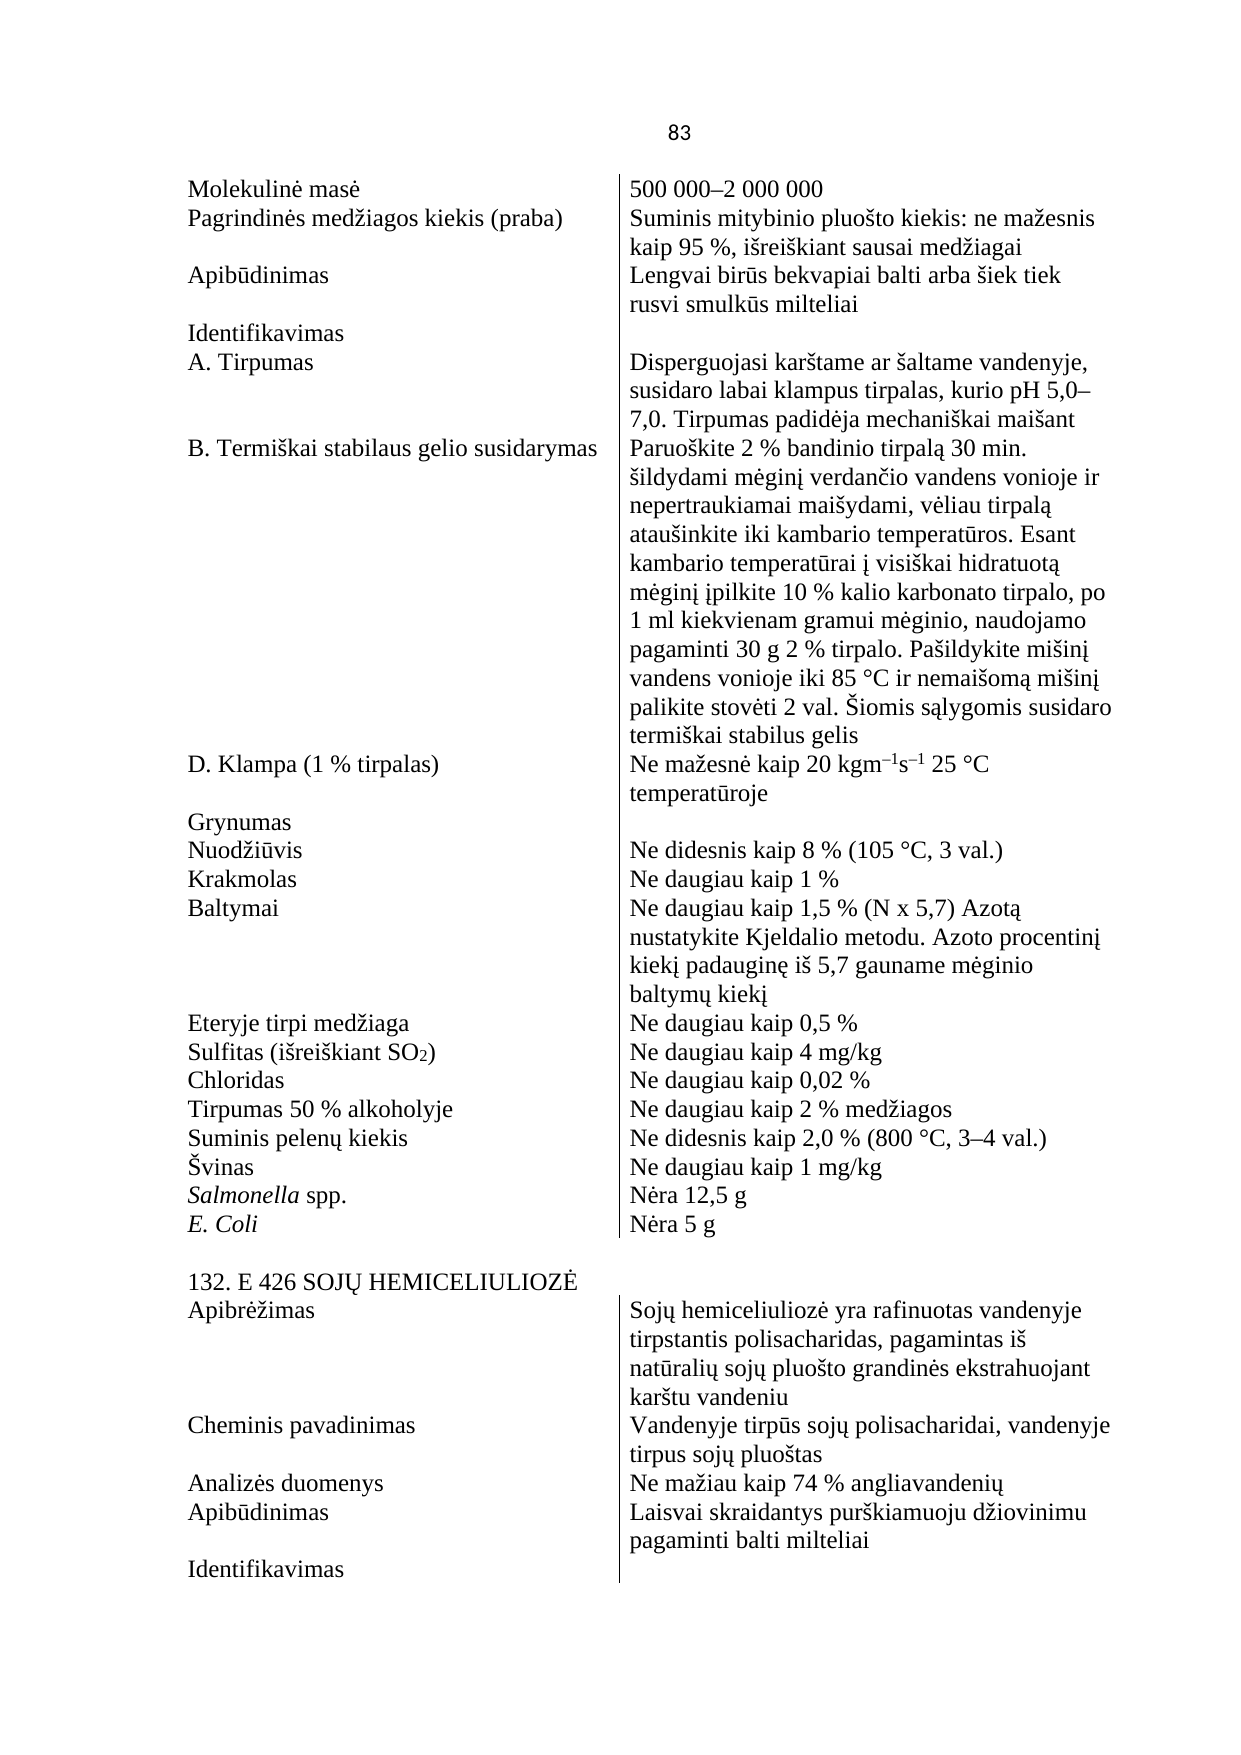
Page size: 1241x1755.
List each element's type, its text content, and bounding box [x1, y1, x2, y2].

table_cell Sulfitas (išreiškiant SO2) [177, 1037, 619, 1065]
table_cell Apibūdinimas [177, 260, 619, 318]
table_cell [620, 318, 1122, 347]
table_cell Nėra 5 g [620, 1209, 1122, 1238]
table_cell Ne daugiau kaip 1,5 % (N x 5,7) Azotą nustatykite Kjeldalio metodu. Azoto procentinį kiekį padauginę iš 5,7 gauname mėginio baltymų kiekį [620, 893, 1122, 1008]
table_cell Nėra 12,5 g [620, 1180, 1122, 1209]
table_cell [620, 1554, 1122, 1583]
table_cell E. Coli [177, 1209, 619, 1238]
table_cell Apibrėžimas [177, 1295, 619, 1410]
table_cell Cheminis pavadinimas [177, 1410, 619, 1468]
table_cell Suminis mitybinio pluošto kiekis: ne mažesnis kaip 95 %, išreiškiant sausai medžiagai [620, 203, 1122, 260]
table_cell Apibūdinimas [177, 1497, 619, 1554]
table_cell Chloridas [177, 1065, 619, 1094]
table_cell Sojų hemiceliuliozė yra rafinuotas vandenyje tirpstantis polisacharidas, pagamintas iš natūralių sojų pluošto grandinės ekstrahuojant karštu vandeniu [620, 1295, 1122, 1410]
table_cell Ne mažiau kaip 74 % angliavandenių [620, 1468, 1122, 1497]
table_cell Laisvai skraidantys purškiamuoju džiovinimu pagaminti balti milteliai [620, 1497, 1122, 1554]
table_cell Analizės duomenys [177, 1468, 619, 1497]
table_cell [620, 807, 1122, 835]
table_cell Salmonella spp. [177, 1180, 619, 1209]
table_cell Baltymai [177, 893, 619, 1008]
table_cell Paruoškite 2 % bandinio tirpalą 30 min. šildydami mėginį verdančio vandens vonioje ir nepertraukiamai maišydami, vėliau tirpalą ataušinkite iki kambario temperatūros. Esant kambario temperatūrai į visiškai hidratuotą mėginį įpilkite 10 % kalio karbonato tirpalo, po 1 ml kiekvienam gramui mėginio, naudojamo pagaminti 30 g 2 % tirpalo. Pašildykite mišinį vandens vonioje iki 85 °C ir nemaišomą mišinį palikite stovėti 2 val. Šiomis sąlygomis susidaro termiškai stabilus gelis [620, 433, 1122, 749]
table_cell Ne didesnis kaip 8 % (105 °C, 3 val.) [620, 835, 1122, 864]
table_cell Ne daugiau kaip 0,02 % [620, 1065, 1122, 1094]
table_cell Grynumas [177, 807, 619, 835]
table_cell Identifikavimas [177, 318, 619, 347]
table_cell Lengvai birūs bekvapiai balti arba šiek tiek rusvi smulkūs milteliai [620, 260, 1122, 318]
table_cell Pagrindinės medžiagos kiekis (praba) [177, 203, 619, 260]
table_header 132. E 426 SOJŲ HEMICELIULIOZĖ [177, 1267, 1122, 1295]
table_cell Suminis pelenų kiekis [177, 1123, 619, 1152]
table_cell Nuodžiūvis [177, 835, 619, 864]
table_cell Molekulinė masė [177, 174, 619, 203]
table_cell Ne daugiau kaip 2 % medžiagos [620, 1094, 1122, 1123]
table_cell Ne didesnis kaip 2,0 % (800 °C, 3–4 val.) [620, 1123, 1122, 1152]
table_cell Disperguojasi karštame ar šaltame vandenyje, susidaro labai klampus tirpalas, kurio pH 5,0–7,0. Tirpumas padidėja mechaniškai maišant [620, 347, 1122, 433]
table_cell Identifikavimas [177, 1554, 619, 1583]
table_cell Ne mažesnė kaip 20 kgm–1s–1 25 °C temperatūroje [620, 749, 1122, 807]
table_cell Švinas [177, 1152, 619, 1180]
table_cell Ne daugiau kaip 0,5 % [620, 1008, 1122, 1037]
table_cell Vandenyje tirpūs sojų polisacharidai, vandenyje tirpus sojų pluoštas [620, 1410, 1122, 1468]
table_cell Ne daugiau kaip 1 % [620, 864, 1122, 893]
table_cell B. Termiškai stabilaus gelio susidarymas [177, 433, 619, 749]
table_cell Krakmolas [177, 864, 619, 893]
table_cell Ne daugiau kaip 4 mg/kg [620, 1037, 1122, 1065]
table_cell Ne daugiau kaip 1 mg/kg [620, 1152, 1122, 1180]
table_cell A. Tirpumas [177, 347, 619, 433]
table_cell 500 000–2 000 000 [620, 174, 1122, 203]
table_cell Eteryje tirpi medžiaga [177, 1008, 619, 1037]
table_cell D. Klampa (1 % tirpalas) [177, 749, 619, 807]
table_cell Tirpumas 50 % alkoholyje [177, 1094, 619, 1123]
